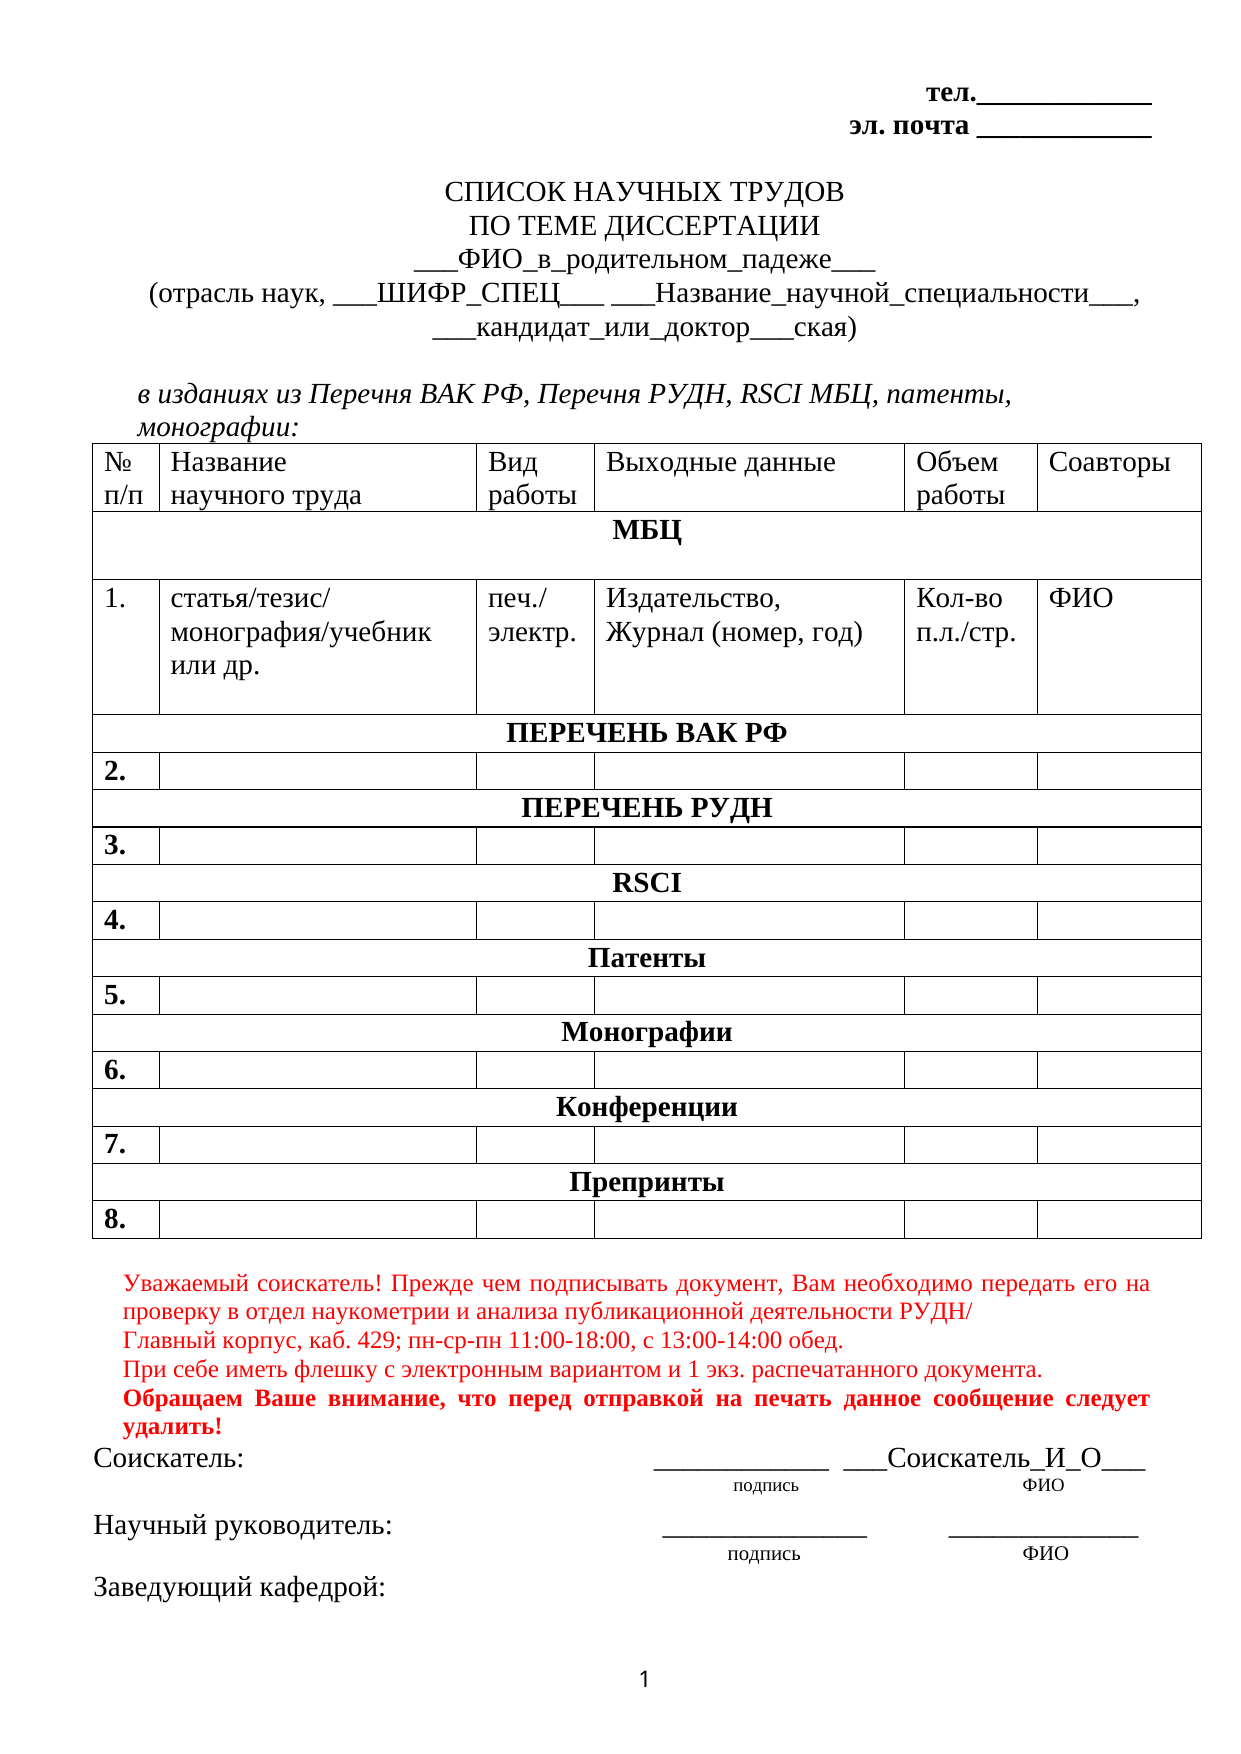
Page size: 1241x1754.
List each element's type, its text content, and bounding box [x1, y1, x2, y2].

table_cell [595, 828, 904, 864]
table_cell [93, 753, 159, 789]
table_cell [905, 977, 1037, 1013]
table_cell печ./ электр. [477, 580, 594, 714]
table_cell [93, 1201, 159, 1238]
table_cell [595, 902, 904, 939]
table_cell [595, 977, 904, 1013]
table_cell ФИО [1038, 580, 1201, 714]
text СПИСОК НАУЧНЫХ ТРУДОВ [137, 174, 1152, 208]
subtitle Заведующий кафедрой: [93, 1569, 1152, 1603]
table_cell [477, 1052, 594, 1088]
table_cell Препринты [93, 1164, 1201, 1200]
table_cell [1038, 902, 1201, 939]
table_cell [93, 1127, 159, 1163]
table_header № п/п [93, 444, 159, 511]
table_cell [160, 753, 476, 789]
table_cell [1038, 753, 1201, 789]
text ПО ТЕМЕ ДИССЕРТАЦИИ [137, 208, 1152, 242]
table_cell [595, 1201, 904, 1238]
text ___ФИО_в_родительном_падеже___ [137, 242, 1152, 275]
table_cell [93, 902, 159, 939]
table_cell RSCI [93, 865, 1201, 901]
table_cell [477, 1127, 594, 1163]
table_header Соавторы [1038, 444, 1201, 511]
text Соискатель: ____________ ___Соискатель_И_О___ [93, 1440, 1152, 1474]
table_cell статья/тезис/ монография/учебник или др. [160, 580, 476, 714]
table_cell [905, 753, 1037, 789]
table_cell [1038, 828, 1201, 864]
table_cell ПЕРЕЧЕНЬ ВАК РФ [93, 715, 1201, 752]
table_cell [595, 1052, 904, 1088]
table_cell [477, 828, 594, 864]
table_cell [477, 977, 594, 1013]
table_cell [93, 1052, 159, 1088]
table_cell [93, 828, 159, 864]
table_cell [1038, 1201, 1201, 1238]
table_cell [477, 753, 594, 789]
table_cell [905, 828, 1037, 864]
subtitle Научный руководитель: ______________ _____________ [93, 1507, 1152, 1541]
table_cell [160, 828, 476, 864]
table_cell [905, 902, 1037, 939]
table_cell [1038, 977, 1201, 1013]
table_cell [160, 1201, 476, 1238]
table_cell Конференции [93, 1089, 1201, 1126]
table_cell [1038, 1052, 1201, 1088]
table_cell [93, 977, 159, 1013]
text (отрасль наук, ___ШИФР_СПЕЦ___ ___Название_научной_специальности___, ___кандидат_или_доктор___ская) [137, 275, 1152, 342]
table_cell [160, 1127, 476, 1163]
table_cell [1038, 1127, 1201, 1163]
table_cell [477, 902, 594, 939]
text в изданиях из Перечня ВАК РФ, Перечня РУДН, RSCI МБЦ, патенты, монографии: [137, 376, 1152, 443]
table_cell Кол-во п.л./стр. [905, 580, 1037, 714]
table_header Вид работы [477, 444, 594, 511]
table_cell [905, 1052, 1037, 1088]
subtitle Обращаем Ваше внимание, что перед отправкой на печать данное сообщение следует удалить! [123, 1383, 1152, 1440]
table_cell Патенты [93, 940, 1201, 976]
table_cell [905, 1127, 1037, 1163]
table_cell Издательство, Журнал (номер, год) [595, 580, 904, 714]
subtitle Уважаемый соискатель! Прежде чем подписывать документ, Вам необходимо передать его на проверку в отдел наукометрии и анализа публикационной деятельности РУДН/ [123, 1268, 1152, 1325]
subtitle подпись ФИО [93, 1541, 1152, 1565]
table_cell [160, 977, 476, 1013]
table_header Объем работы [905, 444, 1037, 511]
table_header Название научного труда [160, 444, 476, 511]
table_cell [595, 753, 904, 789]
table_cell [905, 1201, 1037, 1238]
subtitle подпись ФИО [93, 1474, 1152, 1495]
table_cell [595, 1127, 904, 1163]
text эл. почта ____________ [137, 107, 1152, 141]
table_header Выходные данные [595, 444, 904, 511]
table_cell [160, 1052, 476, 1088]
table_cell ПЕРЕЧЕНЬ РУДН [93, 790, 1201, 826]
table_cell [477, 1201, 594, 1238]
table_cell МБЦ [93, 512, 1201, 579]
table_cell Монографии [93, 1015, 1201, 1051]
subtitle При себе иметь флешку с электронным вариантом и 1 экз. распечатанного документа. [123, 1354, 1152, 1383]
text тел.____________ [137, 74, 1152, 107]
subtitle Главный корпус, каб. 429; пн-ср-пн 11:00-18:00, с 13:00-14:00 обед. [123, 1325, 1152, 1354]
table_cell [160, 902, 476, 939]
table_cell 1 [93, 580, 159, 714]
